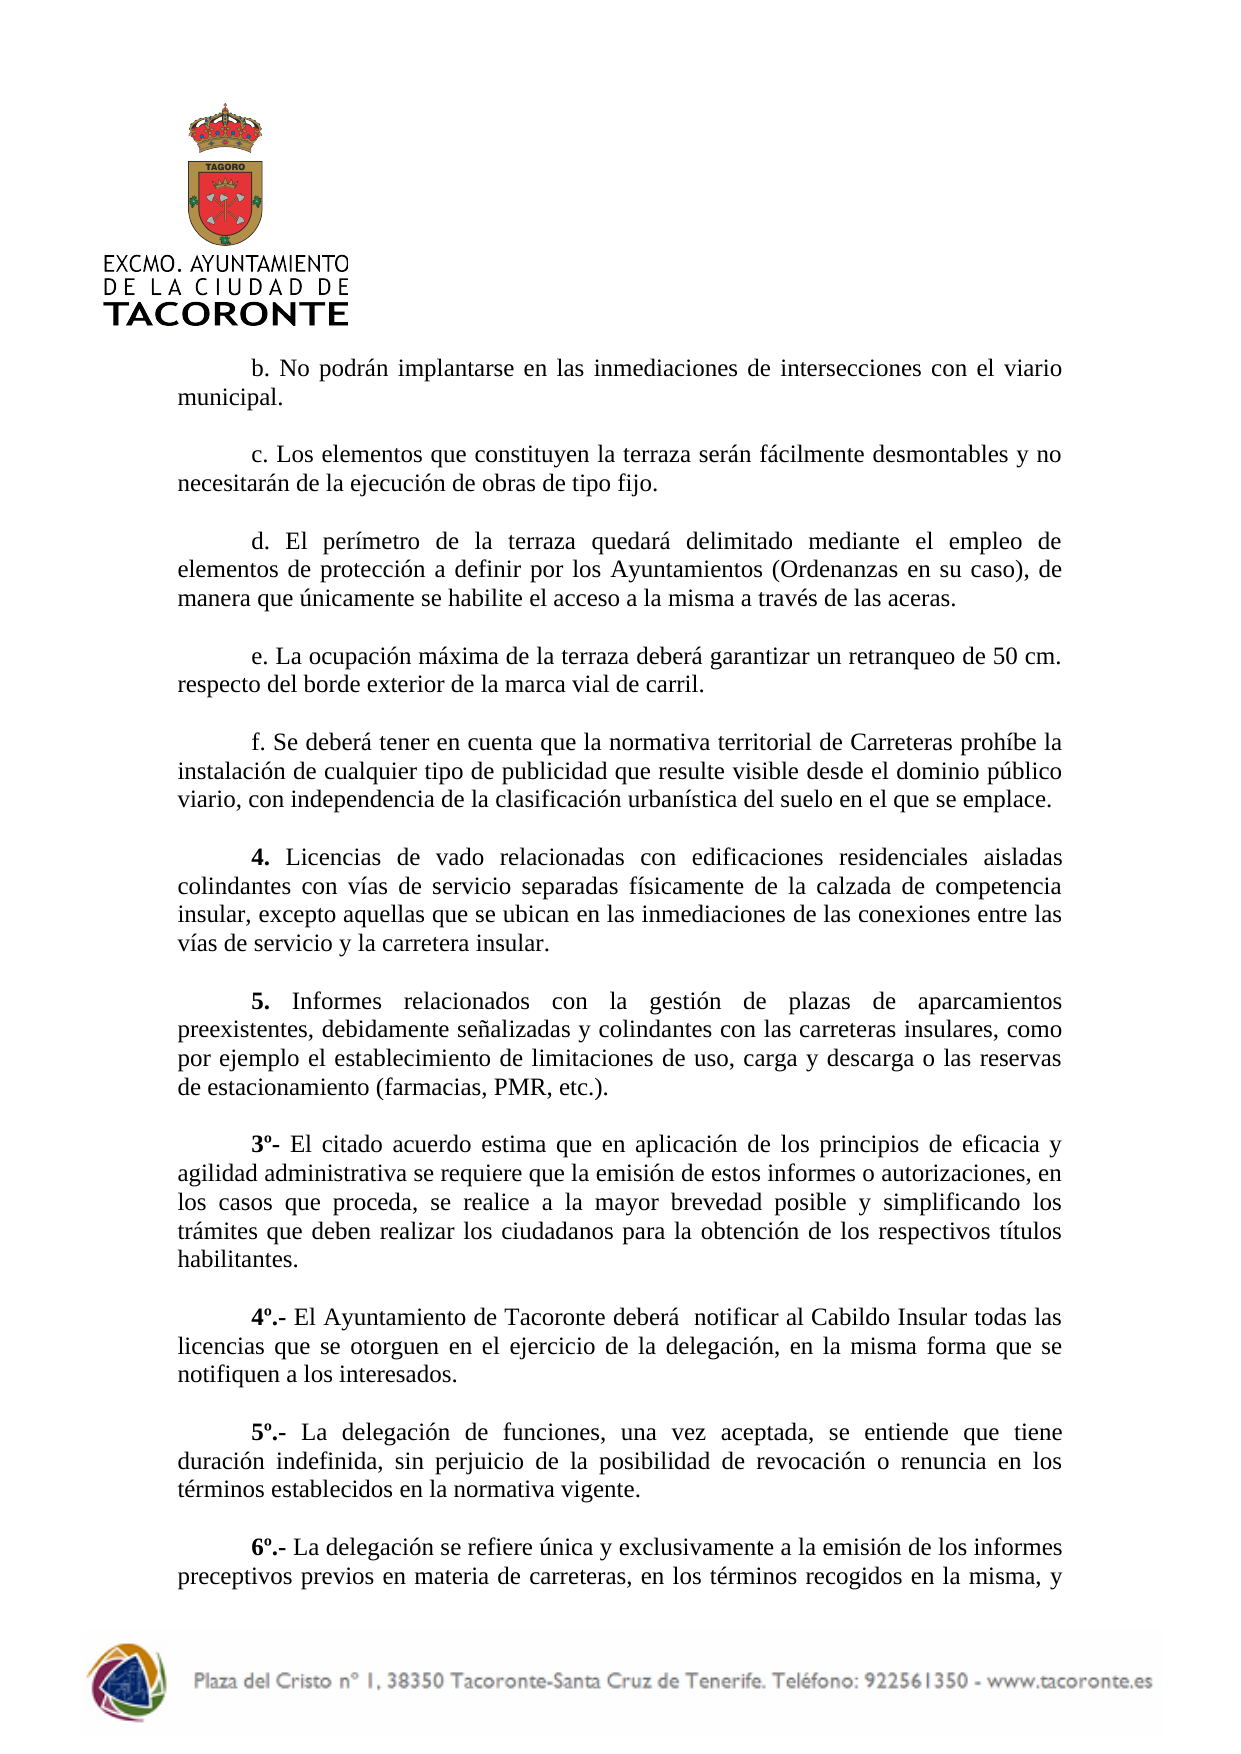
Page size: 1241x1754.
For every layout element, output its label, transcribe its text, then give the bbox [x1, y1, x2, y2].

text b. No podrán implantarse en las inmediaciones de intersecciones con el viario municipal. [177, 353, 1063, 411]
text e. La ocupación máxima de la terraza deberá garantizar un retranqueo de 50 cm. respecto del borde exterior de la marca vial de carril. [177, 641, 1063, 698]
picture [103, 103, 348, 326]
picture [80, 1630, 1163, 1737]
text 3º- El citado acuerdo estima que en aplicación de los principios de eficacia y agilidad administrativa se requiere que la emisión de estos informes o autorizaciones, en los casos que proceda, se realice a la mayor brevedad posible y simplificando los trámites que deben realizar los ciudadanos para la obtención de los respectivos títulos habilitantes. [177, 1129, 1063, 1273]
text 6º.- La delegación se refiere única y exclusivamente a la emisión de los informes preceptivos previos en materia de carreteras, en los términos recogidos en la misma, y [177, 1532, 1063, 1589]
text d. El perímetro de la terraza quedará delimitado mediante el empleo de elementos de protección a definir por los Ayuntamientos (Ordenanzas en su caso), de manera que únicamente se habilite el acceso a la misma a través de las aceras. [177, 526, 1063, 612]
text 5. Informes relacionados con la gestión de plazas de aparcamientos preexistentes, debidamente señalizadas y colindantes con las carreteras insulares, como por ejemplo el establecimiento de limitaciones de uso, carga y descarga o las reservas de estacionamiento (farmacias, PMR, etc.). [177, 986, 1063, 1101]
text 4. Licencias de vado relacionadas con edificaciones residenciales aisladas colindantes con vías de servicio separadas físicamente de la calzada de competencia insular, excepto aquellas que se ubican en las inmediaciones de las conexiones entre las vías de servicio y la carretera insular. [177, 842, 1063, 957]
text c. Los elementos que constituyen la terraza serán fácilmente desmontables y no necesitarán de la ejecución de obras de tipo fijo. [177, 439, 1063, 497]
text f. Se deberá tener en cuenta que la normativa territorial de Carreteras prohíbe la instalación de cualquier tipo de publicidad que resulte visible desde el dominio público viario, con independencia de la clasificación urbanística del suelo en el que se emplace. [177, 727, 1063, 813]
text 4º.- El Ayuntamiento de Tacoronte deberá notificar al Cabildo Insular todas las licencias que se otorguen en el ejercicio de la delegación, en la misma forma que se notifiquen a los interesados. [177, 1302, 1063, 1388]
text 5º.- La delegación de funciones, una vez aceptada, se entiende que tiene duración indefinida, sin perjuicio de la posibilidad de revocación o renuncia en los términos establecidos en la normativa vigente. [177, 1417, 1063, 1503]
